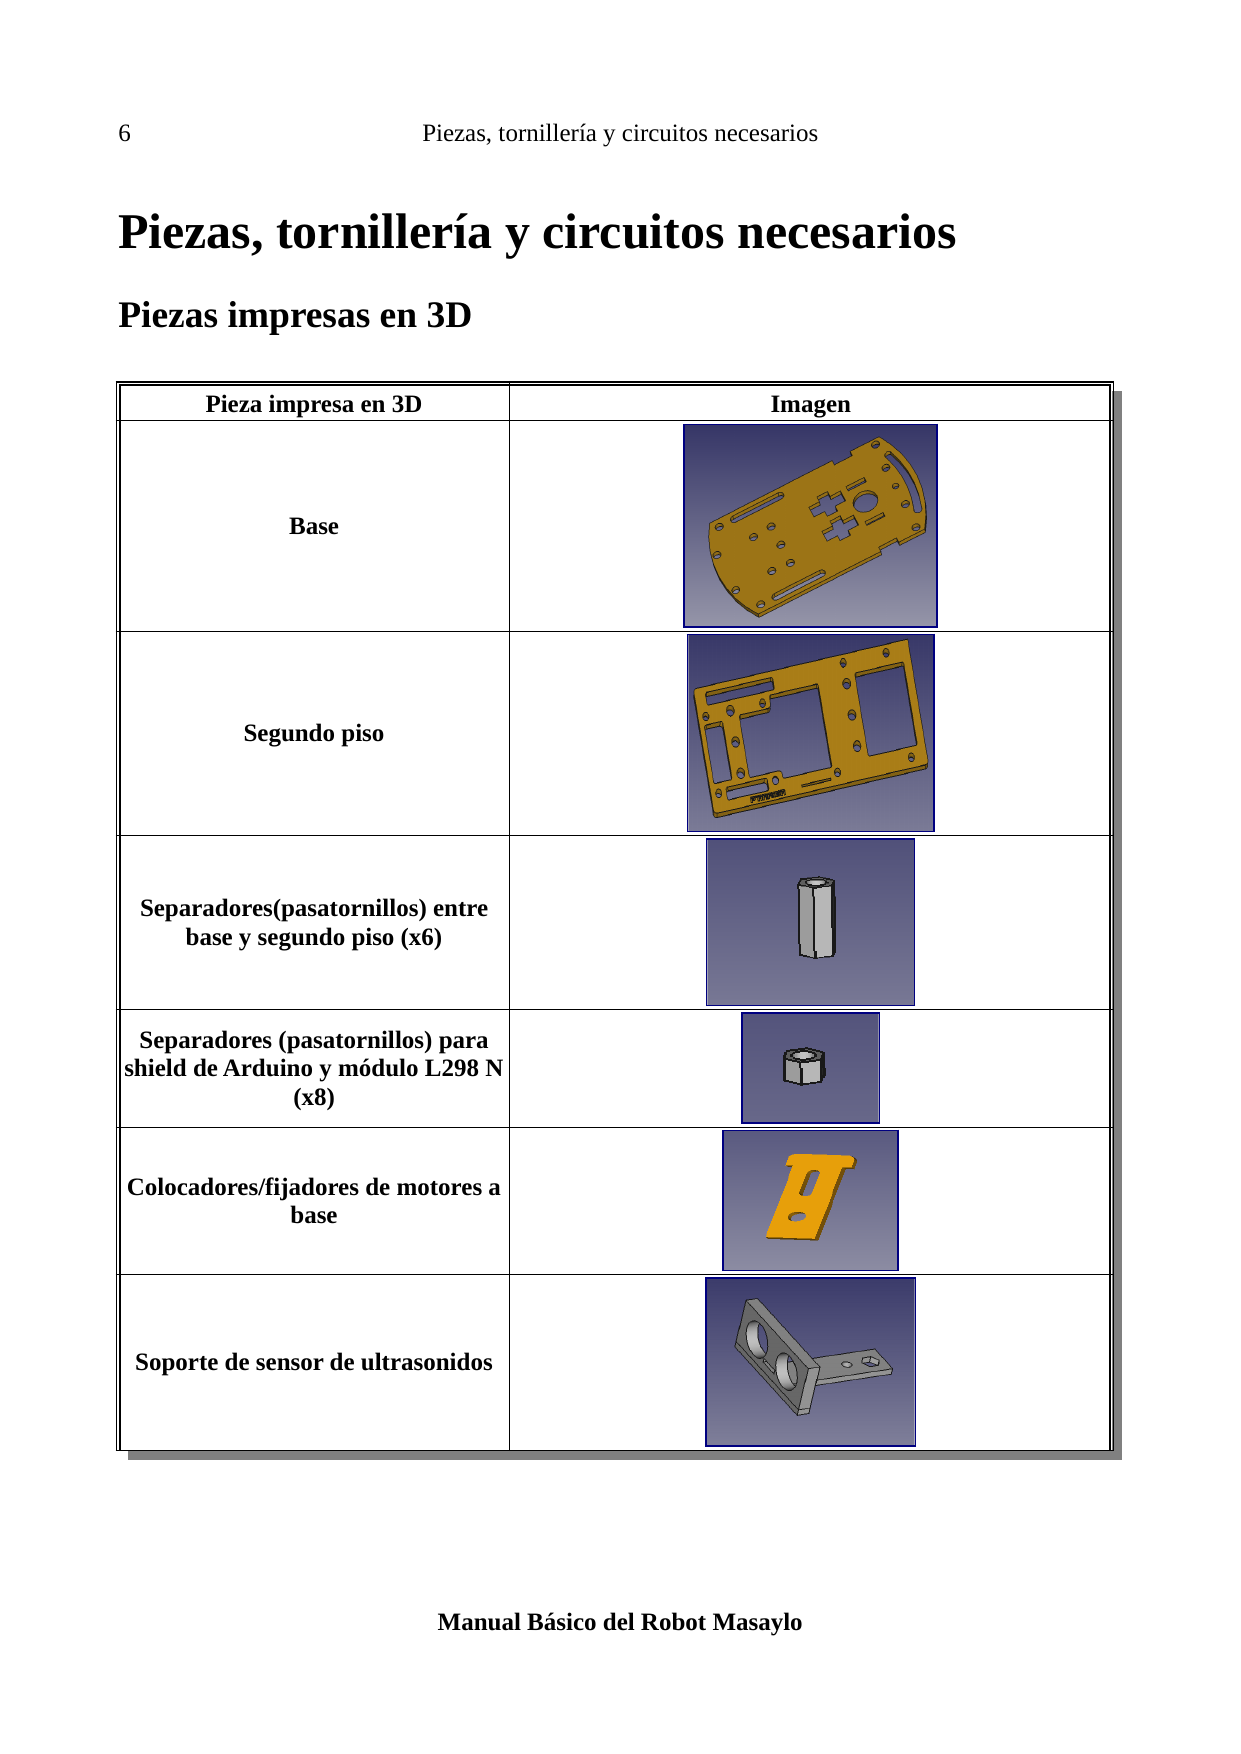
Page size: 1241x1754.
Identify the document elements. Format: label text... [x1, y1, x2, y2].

table_cell [510, 632, 1109, 835]
table_header Pieza impresa en 3D [121, 386, 509, 420]
picture [724, 1131, 897, 1270]
picture [688, 635, 933, 831]
subtitle Piezas impresas en 3D [118, 292, 1122, 335]
table_cell Separadores (pasatornillos) para shield de Arduino y módulo L298 N (x8) [121, 1010, 509, 1127]
picture [743, 1014, 879, 1122]
table_cell [510, 421, 1109, 631]
table_cell Segundo piso [121, 632, 509, 835]
subtitle Piezas, tornillería y circuitos necesarios [118, 201, 1122, 259]
table_cell [510, 836, 1109, 1009]
table_cell Separadores(pasatornillos) entre base y segundo piso (x6) [121, 836, 509, 1009]
table_cell [510, 1010, 1109, 1127]
table_cell Colocadores/fijadores de motores a base [121, 1128, 509, 1274]
table_cell [510, 1128, 1109, 1274]
table_header Imagen [510, 386, 1109, 420]
picture [685, 425, 936, 626]
table_cell Base [121, 421, 509, 631]
picture [707, 840, 914, 1005]
table_cell Soporte de sensor de ultrasonidos [121, 1275, 509, 1449]
table_cell [510, 1275, 1109, 1449]
picture [707, 1279, 915, 1445]
